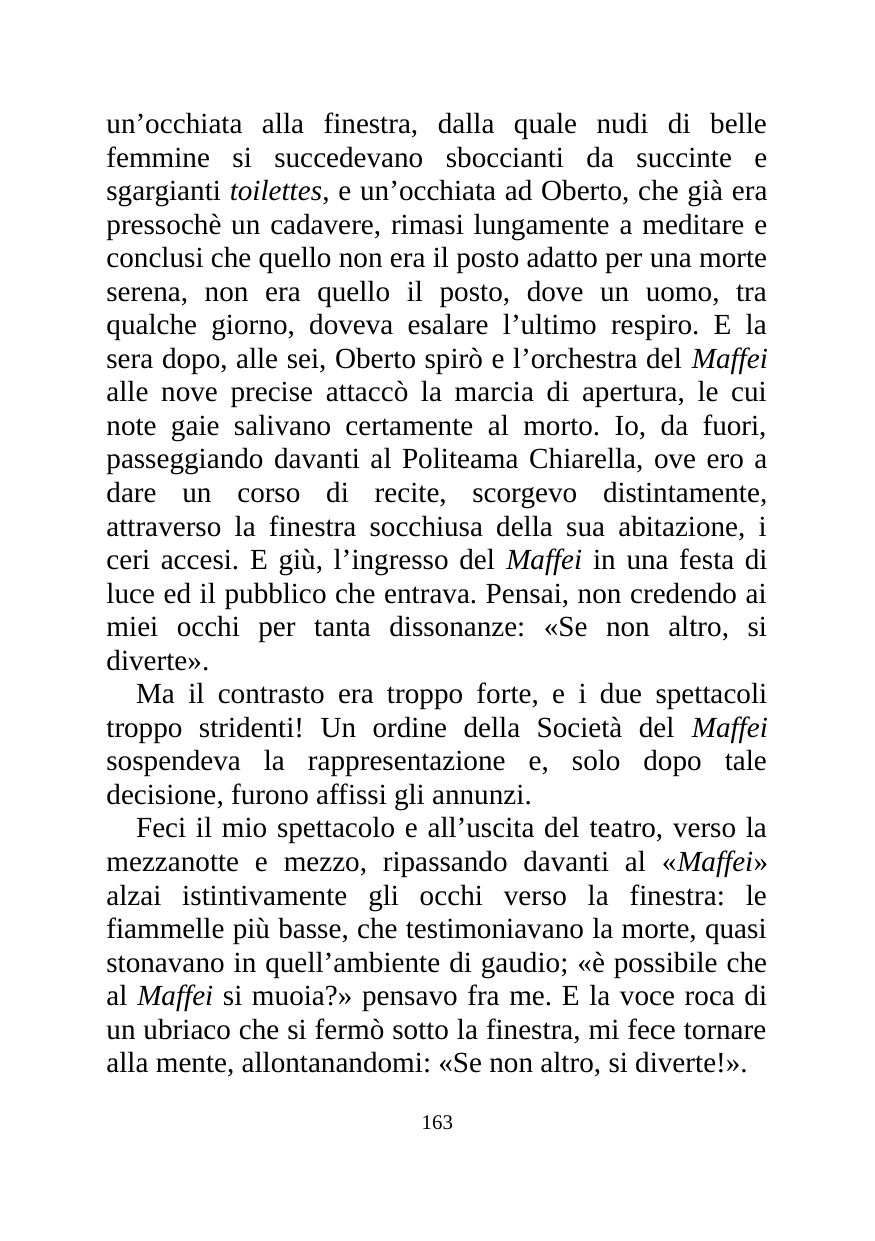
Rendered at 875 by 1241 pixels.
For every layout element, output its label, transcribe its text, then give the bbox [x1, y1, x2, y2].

text Feci il mio spettacolo e all’uscita del teatro, verso la mezzanotte e mezzo, ripassando davanti al «Maffei» alzai istintivamente gli occhi verso la finestra: le fiammelle più basse, che testimoniavano la morte, quasi stonavano in quell’ambiente di gaudio; «è possibile che al Maffei si muoia?» pensavo fra me. E la voce roca di un ubriaco che si fermò sotto la finestra, mi fece tornare alla mente, allontanandomi: «Se non altro, si diverte!». [106, 811, 768, 1079]
text Ma il contrasto era troppo forte, e i due spettacoli troppo stridenti! Un ordine della Società del Maffei sospendeva la rappresentazione e, solo dopo tale decisione, furono affissi gli annunzi. [106, 676, 768, 811]
text un’occhiata alla finestra, dalla quale nudi di belle femmine si succedevano sboccianti da succinte e sgargianti toilettes, e un’occhiata ad Oberto, che già era pressochè un cadavere, rimasi lungamente a meditare e conclusi che quello non era il posto adatto per una morte serena, non era quello il posto, dove un uomo, tra qualche giorno, doveva esalare l’ultimo respiro. E la sera dopo, alle sei, Oberto spirò e l’orchestra del Maffei alle nove precise attaccò la marcia di apertura, le cui note gaie salivano certamente al morto. Io, da fuori, passeggiando davanti al Politeama Chiarella, ove ero a dare un corso di recite, scorgevo distintamente, attraverso la finestra socchiusa della sua abitazione, i ceri accesi. E giù, l’ingresso del Maffei in una festa di luce ed il pubblico che entrava. Pensai, non credendo ai miei occhi per tanta dissonanze: «Se non altro, si diverte». [106, 106, 768, 676]
